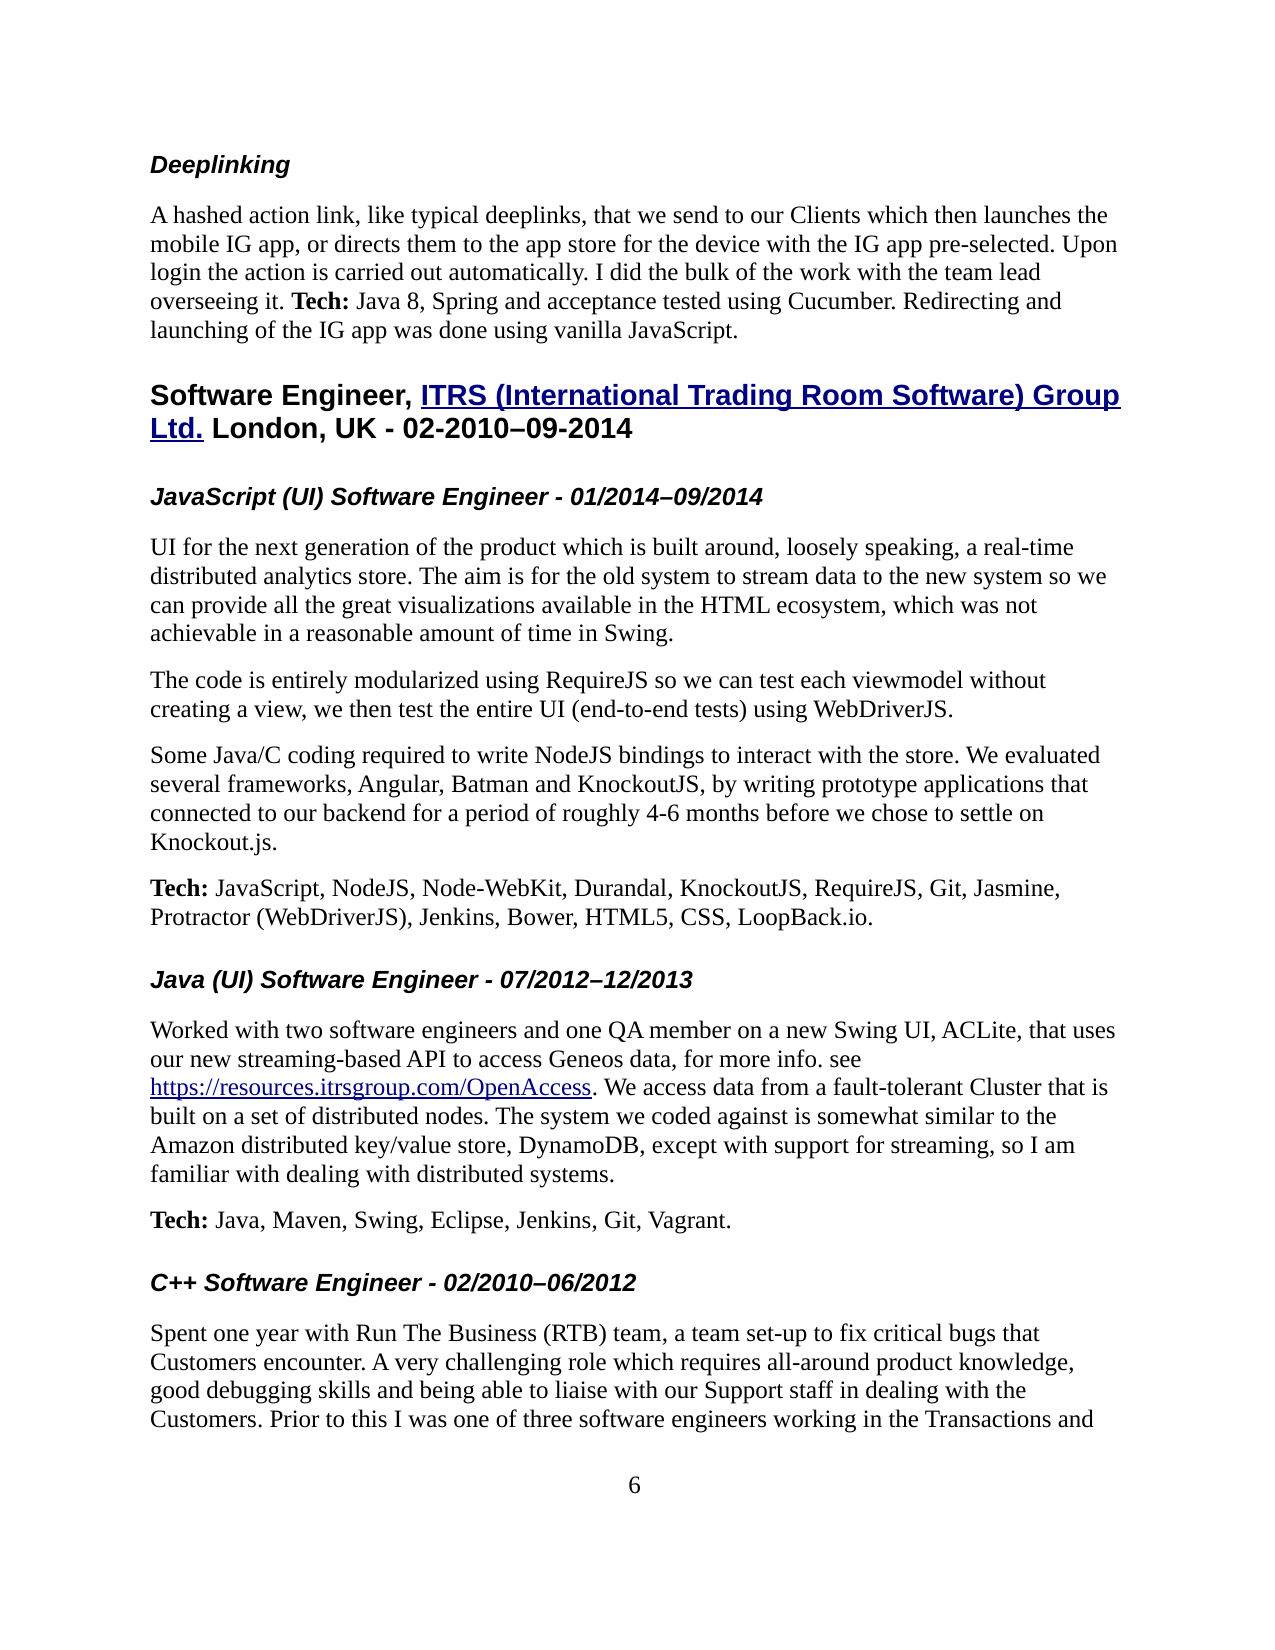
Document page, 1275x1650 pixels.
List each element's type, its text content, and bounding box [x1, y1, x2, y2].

subtitle JavaScript (UI) Software Engineer - 01/2014–09/2014 [150, 482, 1125, 511]
text Some Java/C coding required to write NodeJS bindings to interact with the store. We evaluated several frameworks, Angular, Batman and KnockoutJS, by writing prototype applications that connected to our backend for a period of roughly 4-6 months before we chose to settle on Knockout.js. [150, 741, 1125, 856]
subtitle C++ Software Engineer - 02/2010–06/2012 [150, 1268, 1125, 1297]
subtitle Software Engineer, ITRS (International Trading Room Software) Group Ltd. London, UK - 02-2010–09-2014 [150, 378, 1125, 445]
text A hashed action link, like typical deeplinks, that we send to our Clients which then launches the mobile IG app, or directs them to the app store for the device with the IG app pre-selected. Upon login the action is carried out automatically. I did the bulk of the work with the team lead overseeing it. Tech: Java 8, Spring and acceptance tested using Cucumber. Redirecting and launching of the IG app was done using vanilla JavaScript. [150, 200, 1125, 344]
text Tech: JavaScript, NodeJS, Node-WebKit, Durandal, KnockoutJS, RequireJS, Git, Jasmine, Protractor (WebDriverJS), Jenkins, Bower, HTML5, CSS, LoopBack.io. [150, 873, 1125, 931]
subtitle Deeplinking [150, 150, 1125, 178]
text Tech: Java, Maven, Swing, Eclipse, Jenkins, Git, Vagrant. [150, 1205, 1125, 1234]
text Spent one year with Run The Business (RTB) team, a team set-up to fix critical bugs that Customers encounter. A very challenging role which requires all-around product knowledge, good debugging skills and being able to liaise with our Support staff in dealing with the Customers. Prior to this I was one of three software engineers working in the Transactions and [150, 1318, 1125, 1433]
text Worked with two software engineers and one QA member on a new Swing UI, ACLite, that uses our new streaming-based API to access Geneos data, for more info. see https://resources.itrsgroup.com/OpenAccess. We access data from a fault-tolerant Cluster that is built on a set of distributed nodes. The system we coded against is somewhat similar to the Amazon distributed key/value store, DynamoDB, except with support for streaming, so I am familiar with dealing with distributed systems. [150, 1015, 1125, 1187]
subtitle Java (UI) Software Engineer - 07/2012–12/2013 [150, 965, 1125, 993]
text UI for the next generation of the product which is built around, loosely speaking, a real-time distributed analytics store. The aim is for the old system to stream data to the new system so we can provide all the great visualizations available in the HTML ecosystem, which was not achievable in a reasonable amount of time in Swing. [150, 532, 1125, 647]
text The code is entirely modularized using RequireJS so we can test each viewmodel without creating a view, we then test the entire UI (end-to-end tests) using WebDriverJS. [150, 665, 1125, 723]
